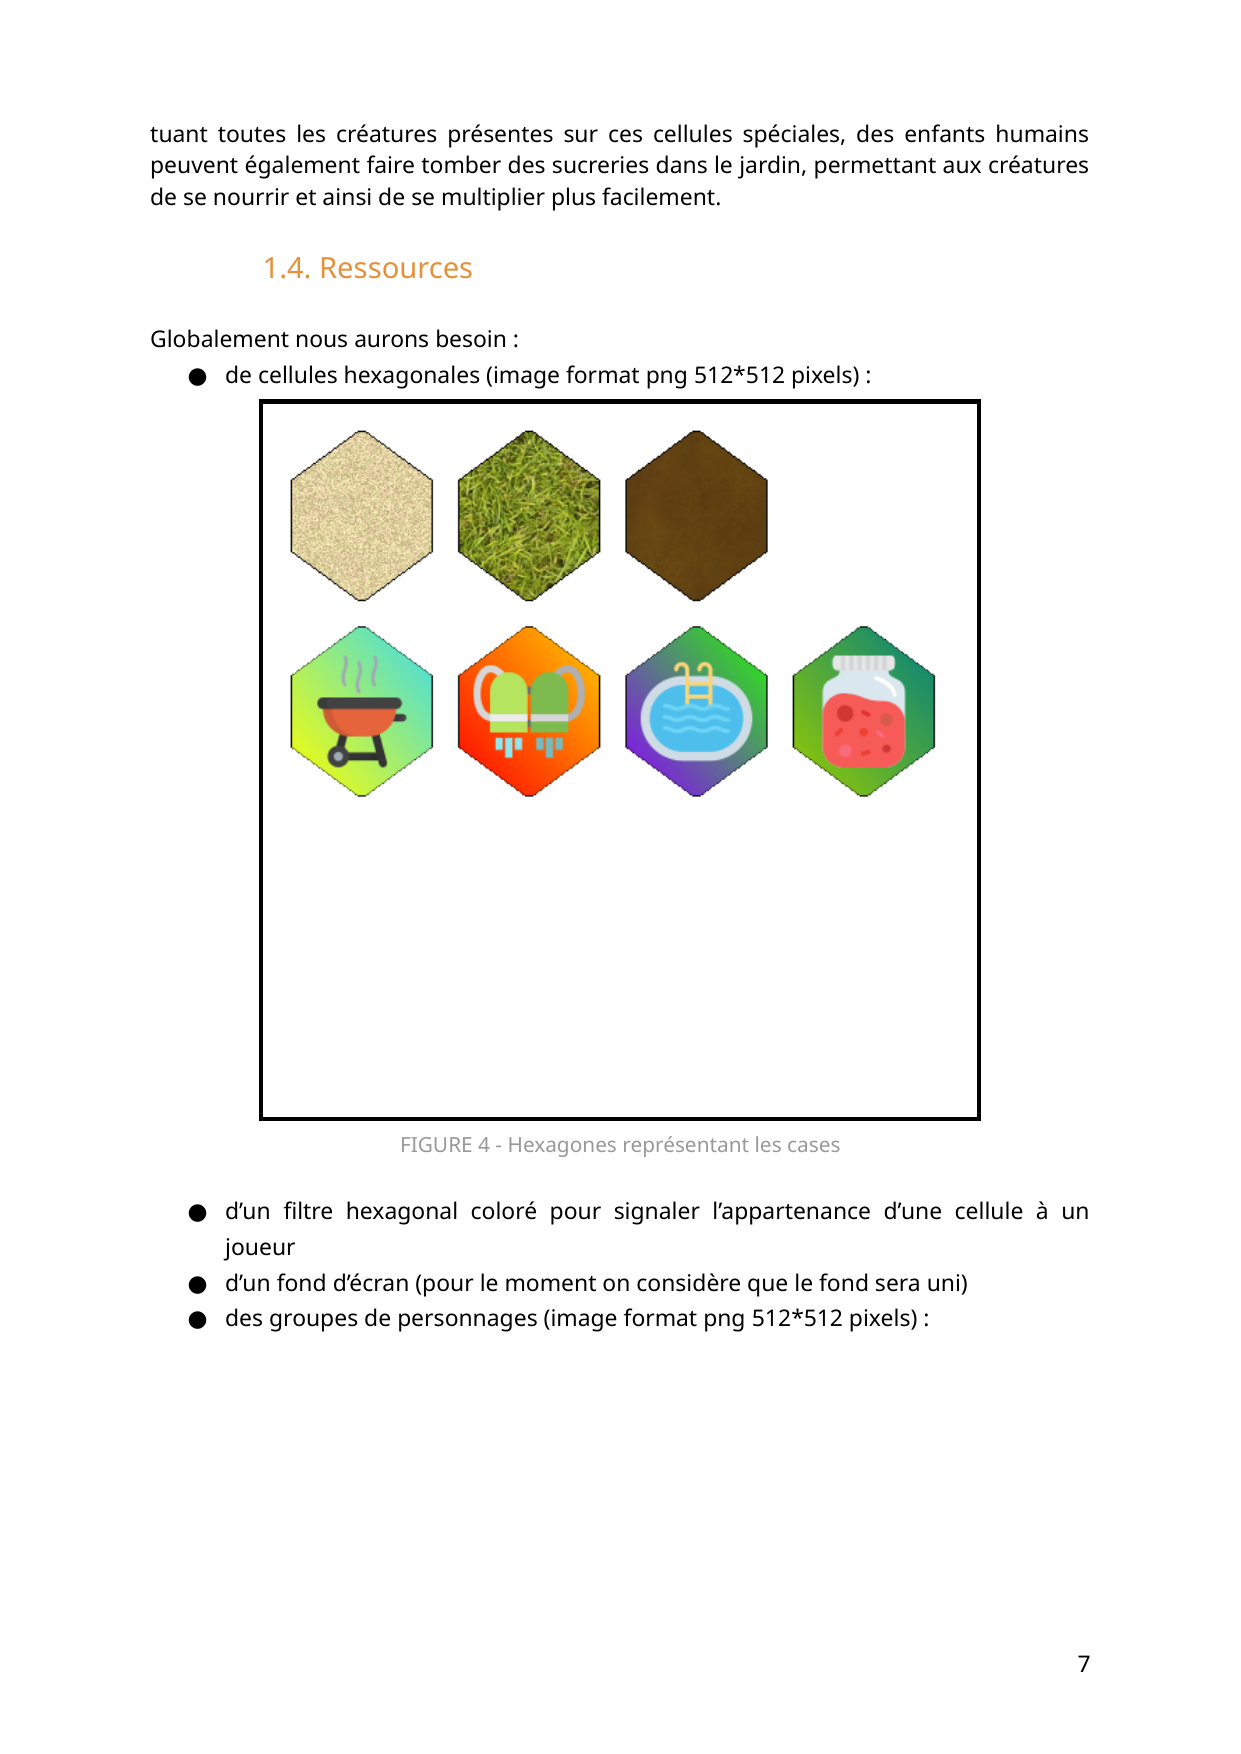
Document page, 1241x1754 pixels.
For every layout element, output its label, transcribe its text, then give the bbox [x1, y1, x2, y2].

list de cellules hexagonales (image format png 512*512 pixels) : [187, 359, 1090, 391]
subtitle FIGURE 4 - Hexagones représentant les cases [150, 1130, 1090, 1159]
text Globalement nous aurons besoin : [150, 323, 1090, 354]
list d’un fond d’écran (pour le moment on considère que le fond sera uni) [187, 1266, 1090, 1298]
picture [263, 404, 977, 1117]
text tuant toutes les créatures présentes sur ces cellules spéciales, des enfants humains peuvent également faire tomber des sucreries dans le jardin, permettant aux créatures de se nourrir et ainsi de se multiplier plus facilement. [150, 118, 1090, 212]
list des groupes de personnages (image format png 512*512 pixels) : [187, 1302, 1090, 1334]
subtitle 1.4. Ressources [262, 248, 1090, 287]
list d’un filtre hexagonal coloré pour signaler l’appartenance d’une cellule à un joueur [187, 1194, 1090, 1262]
